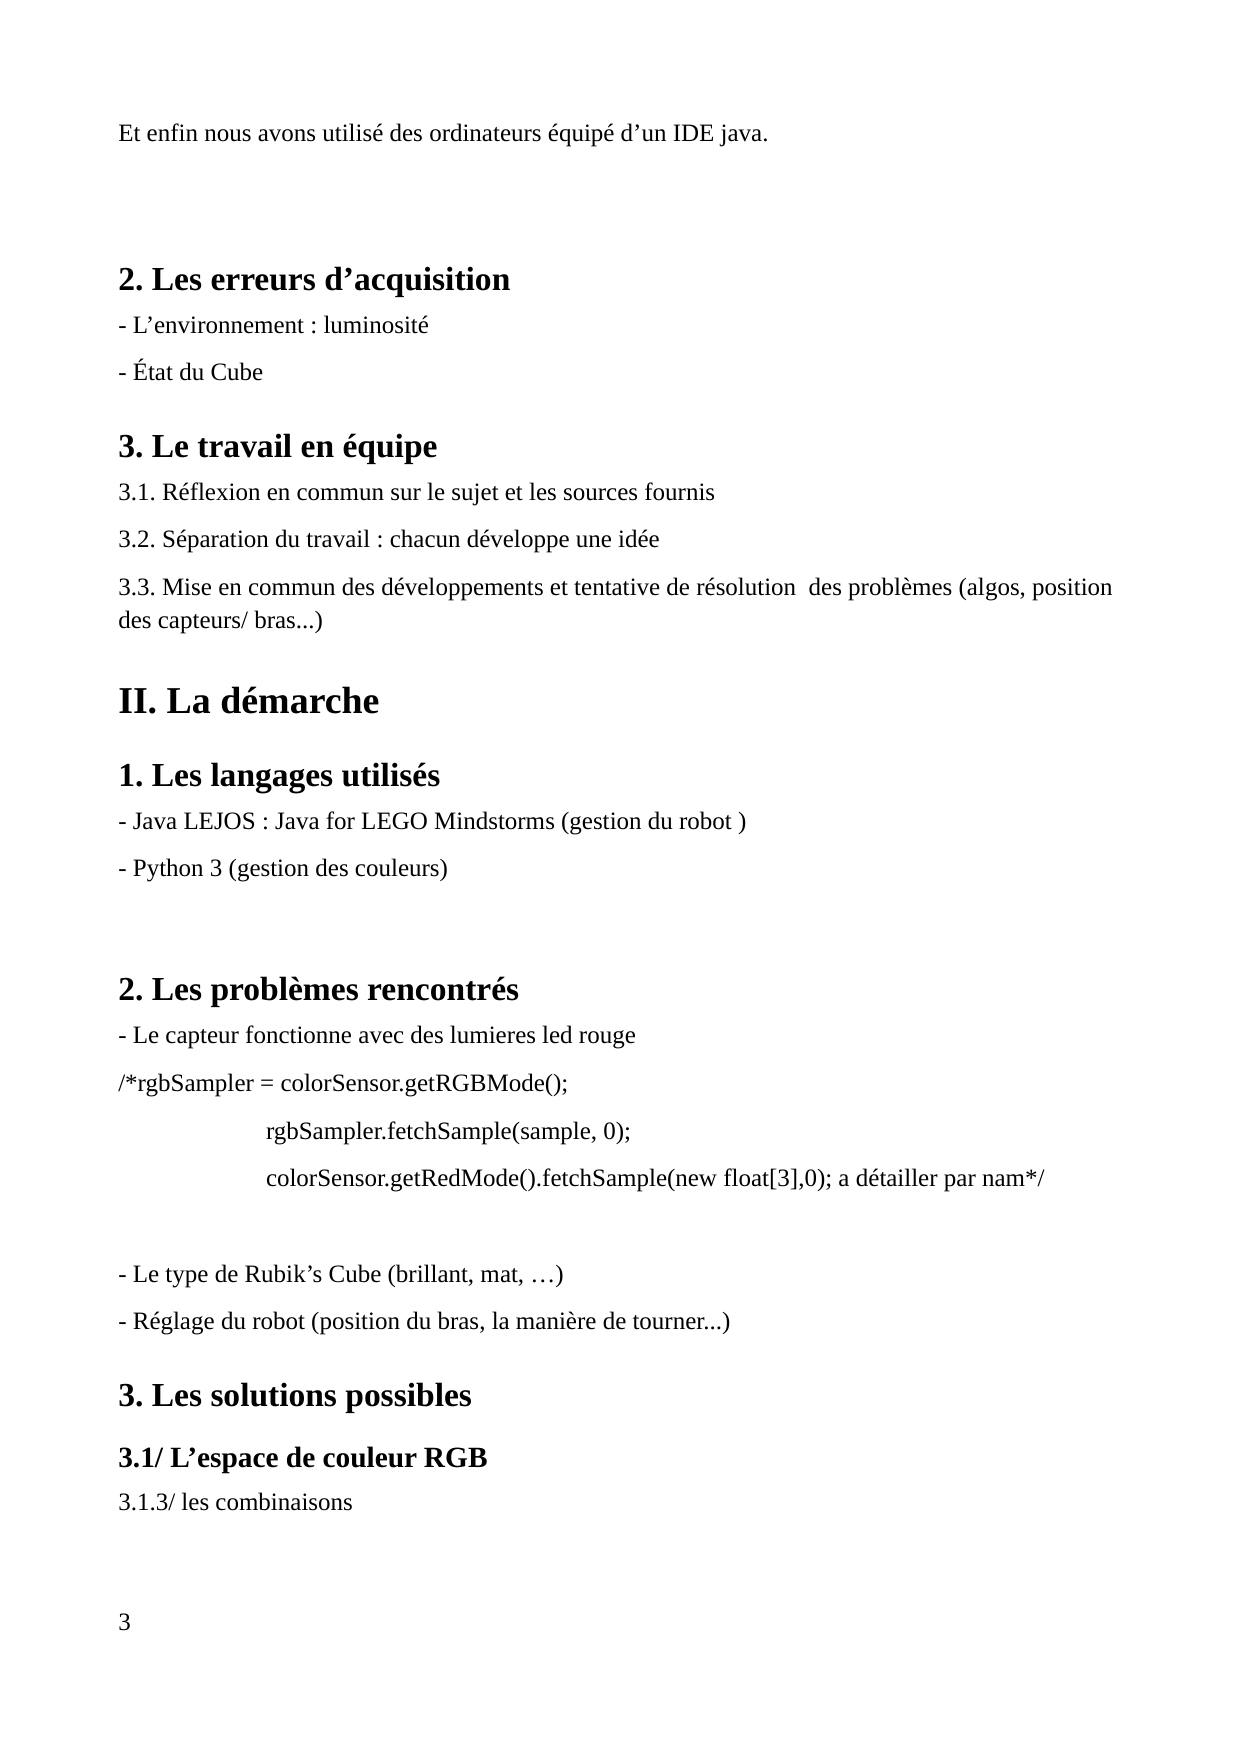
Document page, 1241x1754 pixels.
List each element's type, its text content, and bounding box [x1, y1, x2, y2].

text Et enfin nous avons utilisé des ordinateurs équipé d’un IDE java. [118, 118, 1122, 147]
subtitle 2. Les erreurs d’acquisition [118, 258, 1122, 297]
subtitle 3.1/ L’espace de couleur RGB [118, 1440, 1122, 1474]
subtitle 1. Les langages utilisés [118, 755, 1122, 793]
subtitle II. La démarche [118, 678, 1122, 721]
text colorSensor.getRedMode().fetchSample(new float[3],0); a détailler par nam*/ [118, 1163, 1122, 1192]
text - Java LEJOS : Java for LEGO Mindstorms (gestion du robot ) [118, 806, 1122, 834]
text - Le type de Rubik’s Cube (brillant, mat, …) [118, 1259, 1122, 1287]
subtitle 3. Les solutions possibles [118, 1375, 1122, 1413]
text 3.3. Mise en commun des développements et tentative de résolution des problèmes (algos, position des capteurs/ bras...) [118, 572, 1122, 634]
text - L’environnement : luminosité [118, 310, 1122, 338]
subtitle 3. Le travail en équipe [118, 426, 1122, 464]
text 3.1.3/ les combinaisons [118, 1487, 1122, 1515]
text - État du Cube [118, 357, 1122, 386]
text - Le capteur fonctionne avec des lumieres led rouge [118, 1021, 1122, 1049]
subtitle 2. Les problèmes rencontrés [118, 969, 1122, 1008]
text - Python 3 (gestion des couleurs) [118, 853, 1122, 882]
text /*rgbSampler = colorSensor.getRGBMode(); [118, 1068, 1122, 1097]
text 3.2. Séparation du travail : chacun développe une idée [118, 524, 1122, 553]
text - Réglage du robot (position du bras, la manière de tourner...) [118, 1306, 1122, 1335]
text rgbSampler.fetchSample(sample, 0); [118, 1116, 1122, 1144]
text 3.1. Réflexion en commun sur le sujet et les sources fournis [118, 477, 1122, 506]
